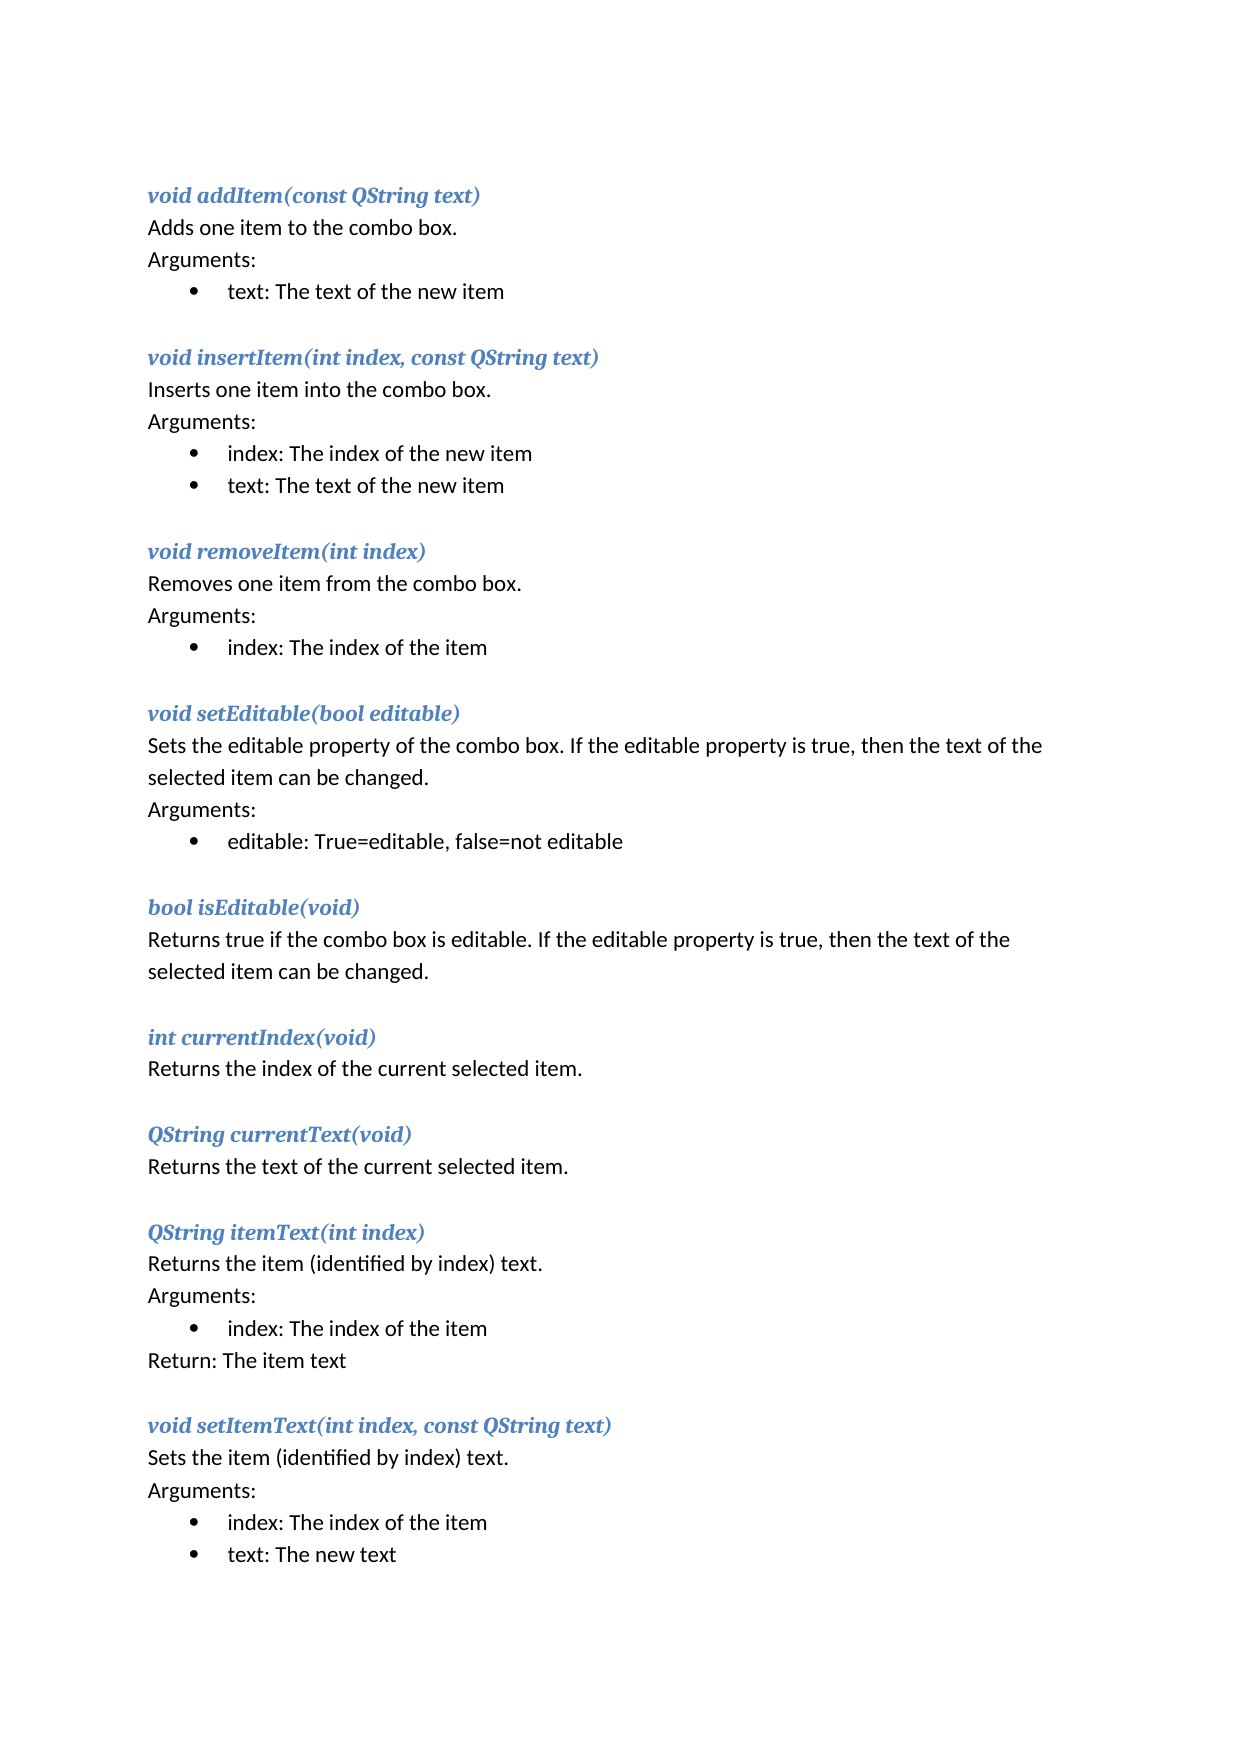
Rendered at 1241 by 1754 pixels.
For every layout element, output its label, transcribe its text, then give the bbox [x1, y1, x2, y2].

list text: The text of the new item [190, 471, 1093, 499]
subtitle void addItem(const QString text) [148, 183, 1093, 209]
text Arguments: [148, 245, 1093, 273]
text Returns the text of the current selected item. [148, 1152, 1093, 1180]
text Adds one item to the combo box. [148, 213, 1093, 241]
text Sets the item (identified by index) text. [148, 1443, 1093, 1472]
text Arguments: [148, 407, 1093, 435]
subtitle QString itemText(int index) [148, 1219, 1093, 1246]
text Arguments: [148, 601, 1093, 629]
subtitle void setEditable(bool editable) [148, 701, 1093, 727]
subtitle QString currentText(void) [148, 1122, 1093, 1148]
text Arguments: [148, 795, 1093, 823]
text Returns the index of the current selected item. [148, 1054, 1093, 1082]
text Returns the item (identified by index) text. [148, 1249, 1093, 1277]
list index: The index of the item [190, 1314, 1093, 1342]
subtitle void removeItem(int index) [148, 539, 1093, 565]
list index: The index of the item [190, 1508, 1093, 1536]
text Arguments: [148, 1282, 1093, 1310]
subtitle void insertItem(int index, const QString text) [148, 344, 1093, 371]
list editable: True=editable, false=not editable [190, 827, 1093, 855]
text Sets the editable property of the combo box. If the editable property is true, then the text of the selected item can be changed. [148, 731, 1093, 791]
subtitle void setItemText(int index, const QString text) [148, 1413, 1093, 1440]
text Arguments: [148, 1476, 1093, 1504]
list index: The index of the new item [190, 439, 1093, 467]
subtitle bool isEditable(void) [148, 894, 1093, 921]
list text: The text of the new item [190, 277, 1093, 305]
text Return: The item text [148, 1346, 1093, 1374]
list index: The index of the item [190, 633, 1093, 661]
text Returns true if the combo box is editable. If the editable property is true, then the text of the selected item can be changed. [148, 925, 1093, 985]
text Inserts one item into the combo box. [148, 375, 1093, 403]
list text: The new text [190, 1540, 1093, 1568]
subtitle int currentIndex(void) [148, 1024, 1093, 1051]
text Removes one item from the combo box. [148, 569, 1093, 597]
